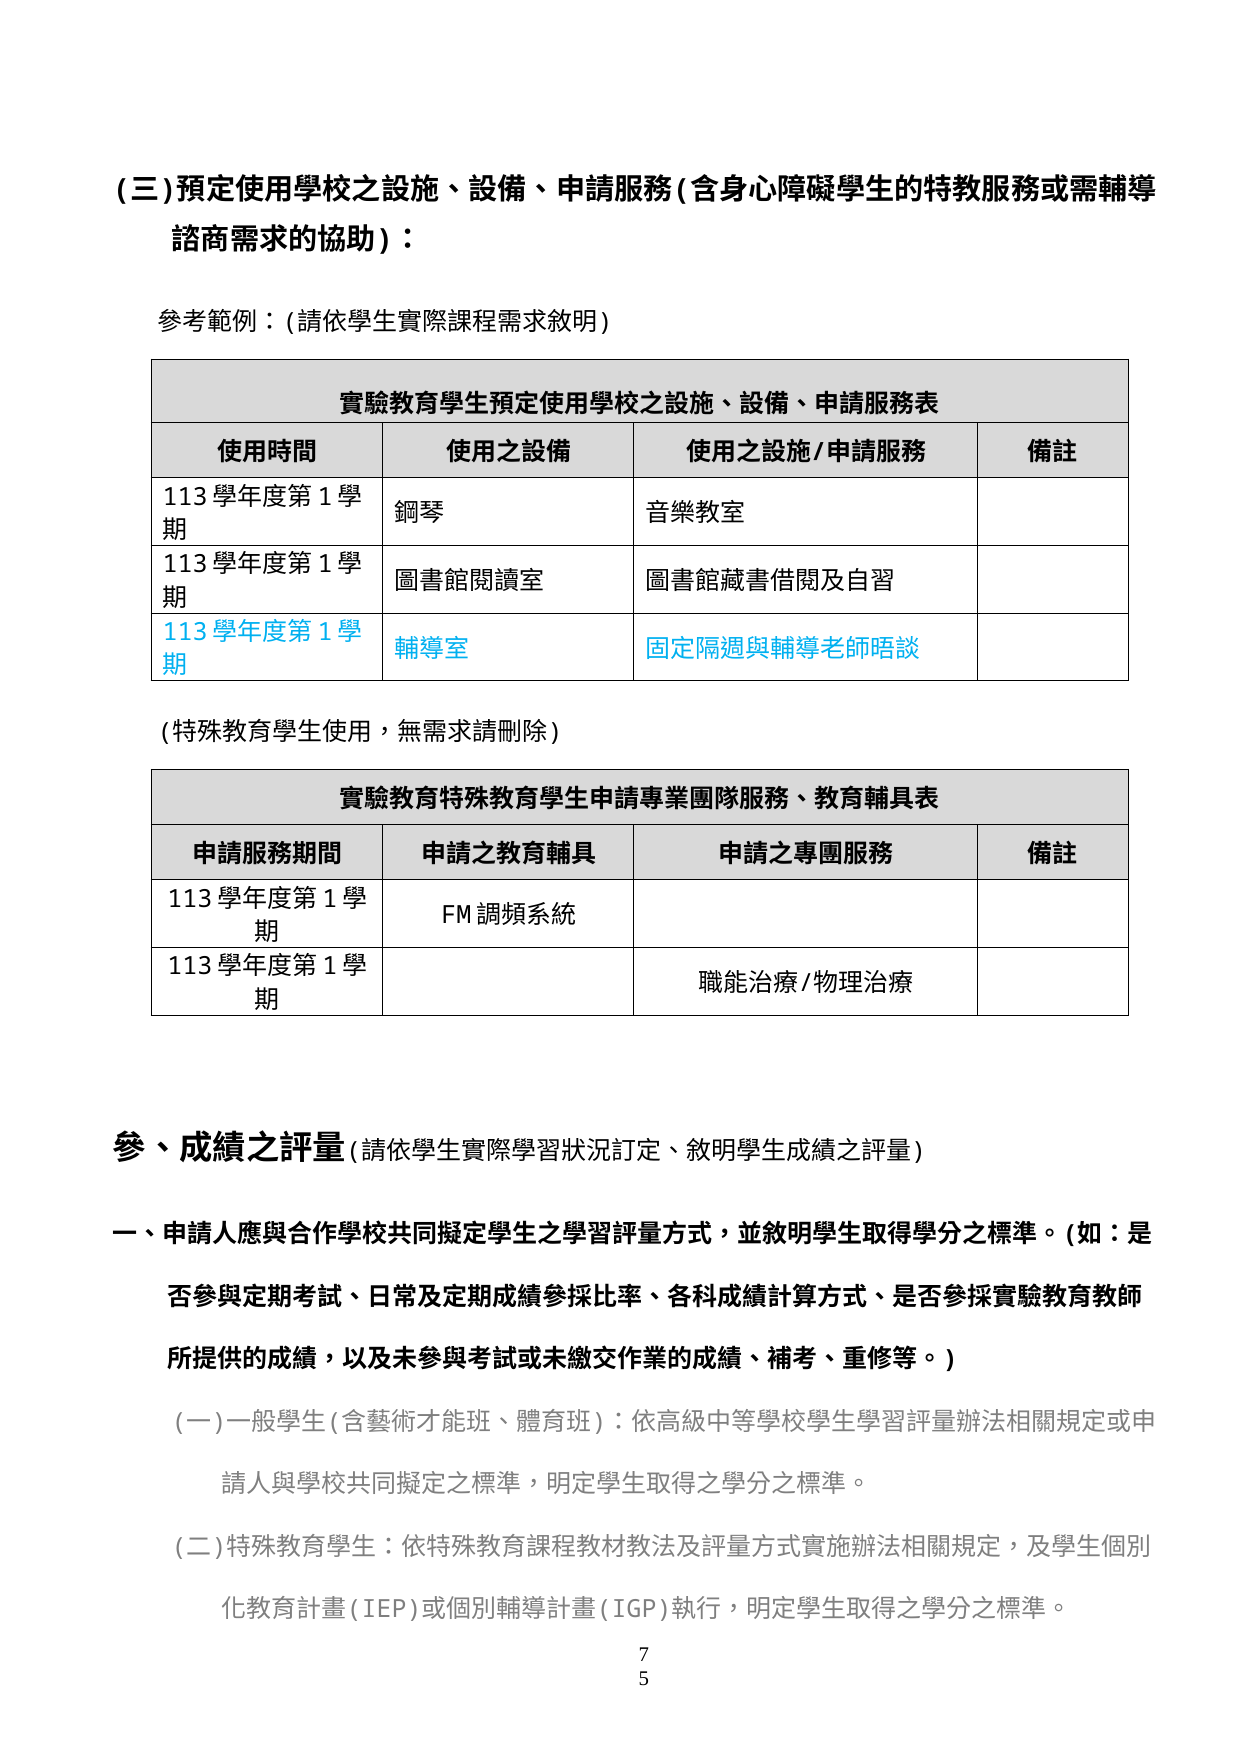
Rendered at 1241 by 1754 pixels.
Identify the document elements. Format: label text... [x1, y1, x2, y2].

table_cell [978, 478, 1128, 545]
table_cell 113學年度第1學期 [152, 948, 382, 1015]
table_header 實驗教育特殊教育學生申請專業團隊服務、教育輔具表 [152, 770, 1128, 824]
table_cell 申請之教育輔具 [383, 825, 633, 879]
text (三)預定使用學校之設施、設備、申請服務(含身心障礙學生的特教服務或需輔導諮商需求的協助)： [112, 159, 1167, 259]
text 參考範例：(請依學生實際課程需求敘明) [112, 278, 1167, 340]
table_cell 申請服務期間 [152, 825, 382, 879]
text 一、申請人應與合作學校共同擬定學生之學習評量方式，並敘明學生取得學分之標準。(如：是否參與定期考試、日常及定期成績參採比率、各科成績計算方式、是否參採實驗教育教師所提供的成績，以及未參與考試或未繳交作業的成績、補考、重修等。) [112, 1190, 1167, 1377]
table_cell 圖書館藏書借閱及自習 [634, 546, 977, 613]
text (一)一般學生(含藝術才能班、體育班)：依高級中等學校學生學習評量辦法相關規定或申請人與學校共同擬定之標準，明定學生取得之學分之標準。 [171, 1377, 1167, 1502]
table_cell [383, 948, 633, 1015]
table_cell [978, 880, 1128, 947]
table_cell 音樂教室 [634, 478, 977, 545]
table_cell [978, 948, 1128, 1015]
table_cell 113學年度第1學期 [152, 478, 382, 545]
table_cell [634, 880, 977, 947]
table_cell 鋼琴 [383, 478, 633, 545]
table_cell 使用之設備 [383, 423, 633, 477]
table_cell 圖書館閱讀室 [383, 546, 633, 613]
table_cell 備註 [978, 423, 1128, 477]
table_cell 使用之設施/申請服務 [634, 423, 977, 477]
table_cell 備註 [978, 825, 1128, 879]
text (特殊教育學生使用，無需求請刪除) [112, 700, 1167, 750]
table_header 實驗教育學生預定使用學校之設施、設備、申請服務表 [152, 360, 1128, 422]
table_cell 申請之專團服務 [634, 825, 977, 879]
table_cell 輔導室 [383, 614, 633, 680]
table_cell 職能治療/物理治療 [634, 948, 977, 1015]
table_cell 使用時間 [152, 423, 382, 477]
table_cell [978, 614, 1128, 680]
text 參、成績之評量(請依學生實際學習狀況訂定、敘明學生成績之評量) [112, 1103, 1167, 1166]
table_cell 固定隔週與輔導老師晤談 [634, 614, 977, 680]
table_cell 113學年度第1學期 [152, 546, 382, 613]
table_cell 113學年度第1學期 [152, 880, 382, 947]
table_cell FM調頻系統 [383, 880, 633, 947]
table_cell 113學年度第1學期 [152, 614, 382, 680]
text (二)特殊教育學生：依特殊教育課程教材教法及評量方式實施辦法相關規定，及學生個別化教育計畫(IEP)或個別輔導計畫(IGP)執行，明定學生取得之學分之標準。 [171, 1502, 1167, 1627]
table_cell [978, 546, 1128, 613]
